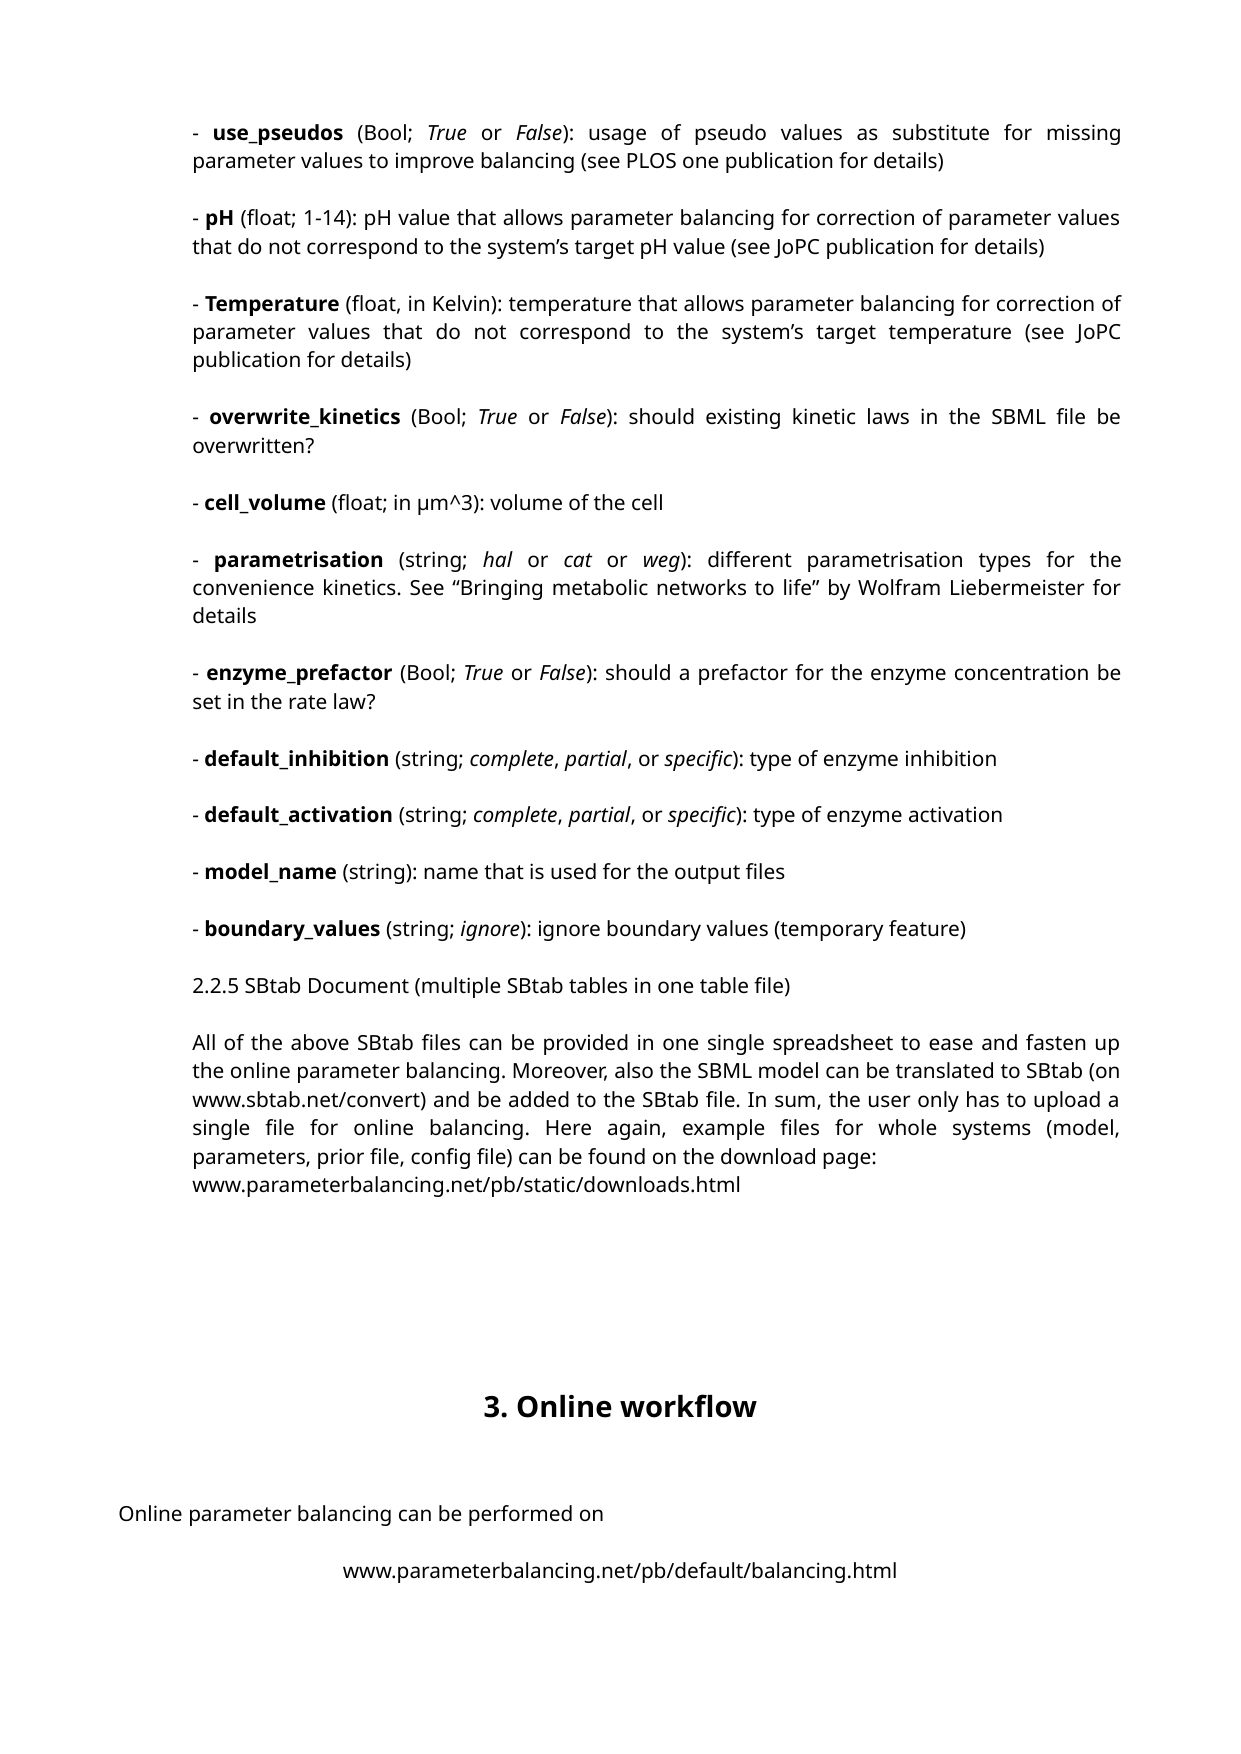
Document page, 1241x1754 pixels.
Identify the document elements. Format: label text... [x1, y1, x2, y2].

text All of the above SBtab files can be provided in one single spreadsheet to ease and fasten up the online parameter balancing. Moreover, also the SBML model can be translated to SBtab (on www.sbtab.net/convert) and be added to the SBtab file. In sum, the user only has to upload a single file for online balancing. Here again, example files for whole systems (model, parameters, prior file, config file) can be found on the download page: [192, 1028, 1122, 1170]
text - overwrite_kinetics (Bool; True or False): should existing kinetic laws in the SBML file be overwritten? [192, 402, 1122, 459]
text - Temperature (float, in Kelvin): temperature that allows parameter balancing for correction of parameter values that do not correspond to the system’s target temperature (see JoPC publication for details) [192, 289, 1122, 374]
text Online parameter balancing can be performed on [118, 1499, 1122, 1528]
text 3. Online workflow [118, 1386, 1122, 1426]
text - default_inhibition (string; complete, partial, or specific): type of enzyme inhibition [192, 744, 1122, 772]
text - parametrisation (string; hal or cat or weg): different parametrisation types for the convenience kinetics. See “Bringing metabolic networks to life” by Wolfram Liebermeister for details [192, 545, 1122, 630]
text - model_name (string): name that is used for the output files [192, 857, 1122, 886]
text www.parameterbalancing.net/pb/default/balancing.html [118, 1556, 1122, 1585]
text - pH (float; 1-14): pH value that allows parameter balancing for correction of parameter values that do not correspond to the system’s target pH value (see JoPC publication for details) [192, 203, 1122, 260]
text - default_activation (string; complete, partial, or specific): type of enzyme activation [192, 801, 1122, 829]
text - use_pseudos (Bool; True or False): usage of pseudo values as substitute for missing parameter values to improve balancing (see PLOS one publication for details) [192, 118, 1122, 175]
text - cell_volume (float; in µm^3): volume of the cell [192, 488, 1122, 516]
text www.parameterbalancing.net/pb/static/downloads.html [192, 1170, 1122, 1199]
text - enzyme_prefactor (Bool; True or False): should a prefactor for the enzyme concentration be set in the rate law? [192, 658, 1122, 715]
text - boundary_values (string; ignore): ignore boundary values (temporary feature) [192, 914, 1122, 943]
text 2.2.5 SBtab Document (multiple SBtab tables in one table file) [192, 971, 1122, 1000]
